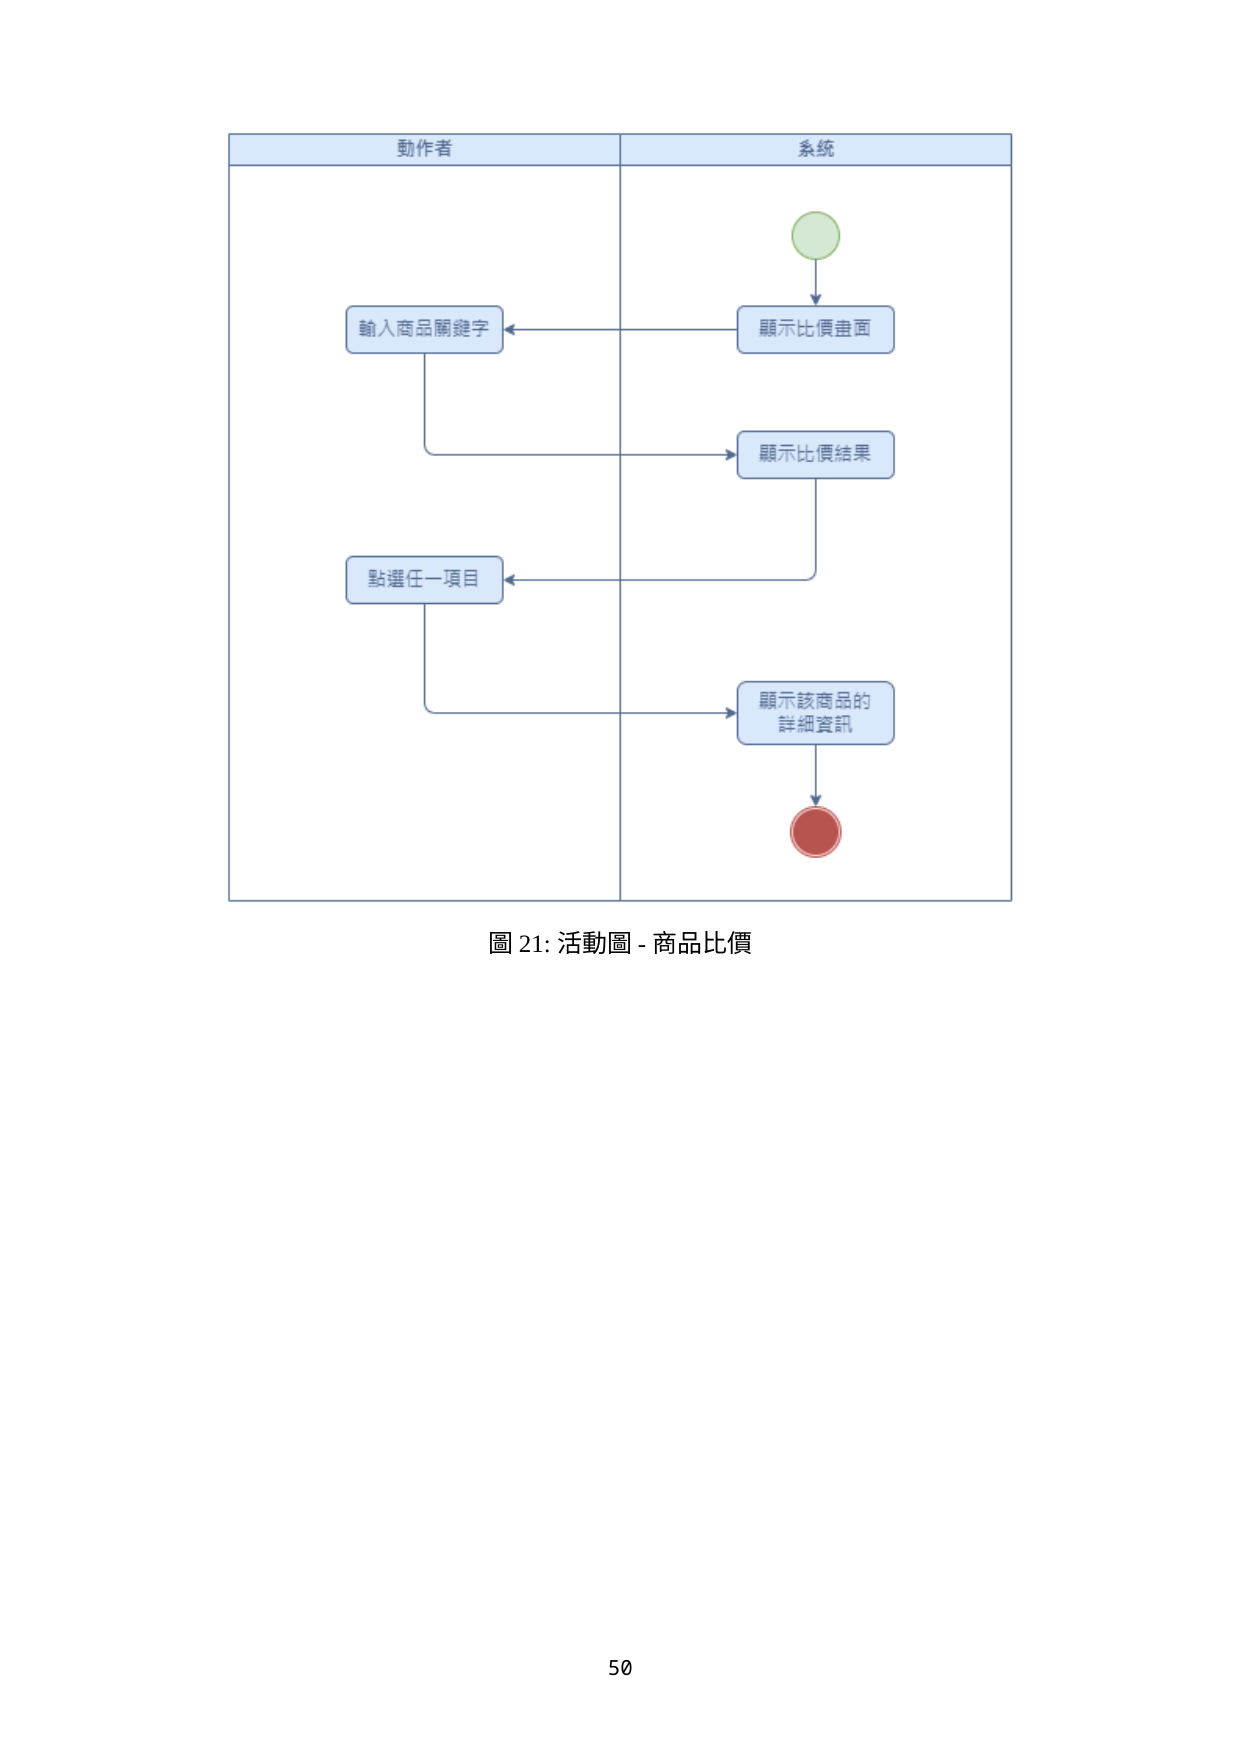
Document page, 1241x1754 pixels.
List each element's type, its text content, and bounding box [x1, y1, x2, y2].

picture [216, 121, 1024, 916]
text 圖 21: 活動圖 - 商品比價 [216, 916, 1024, 960]
